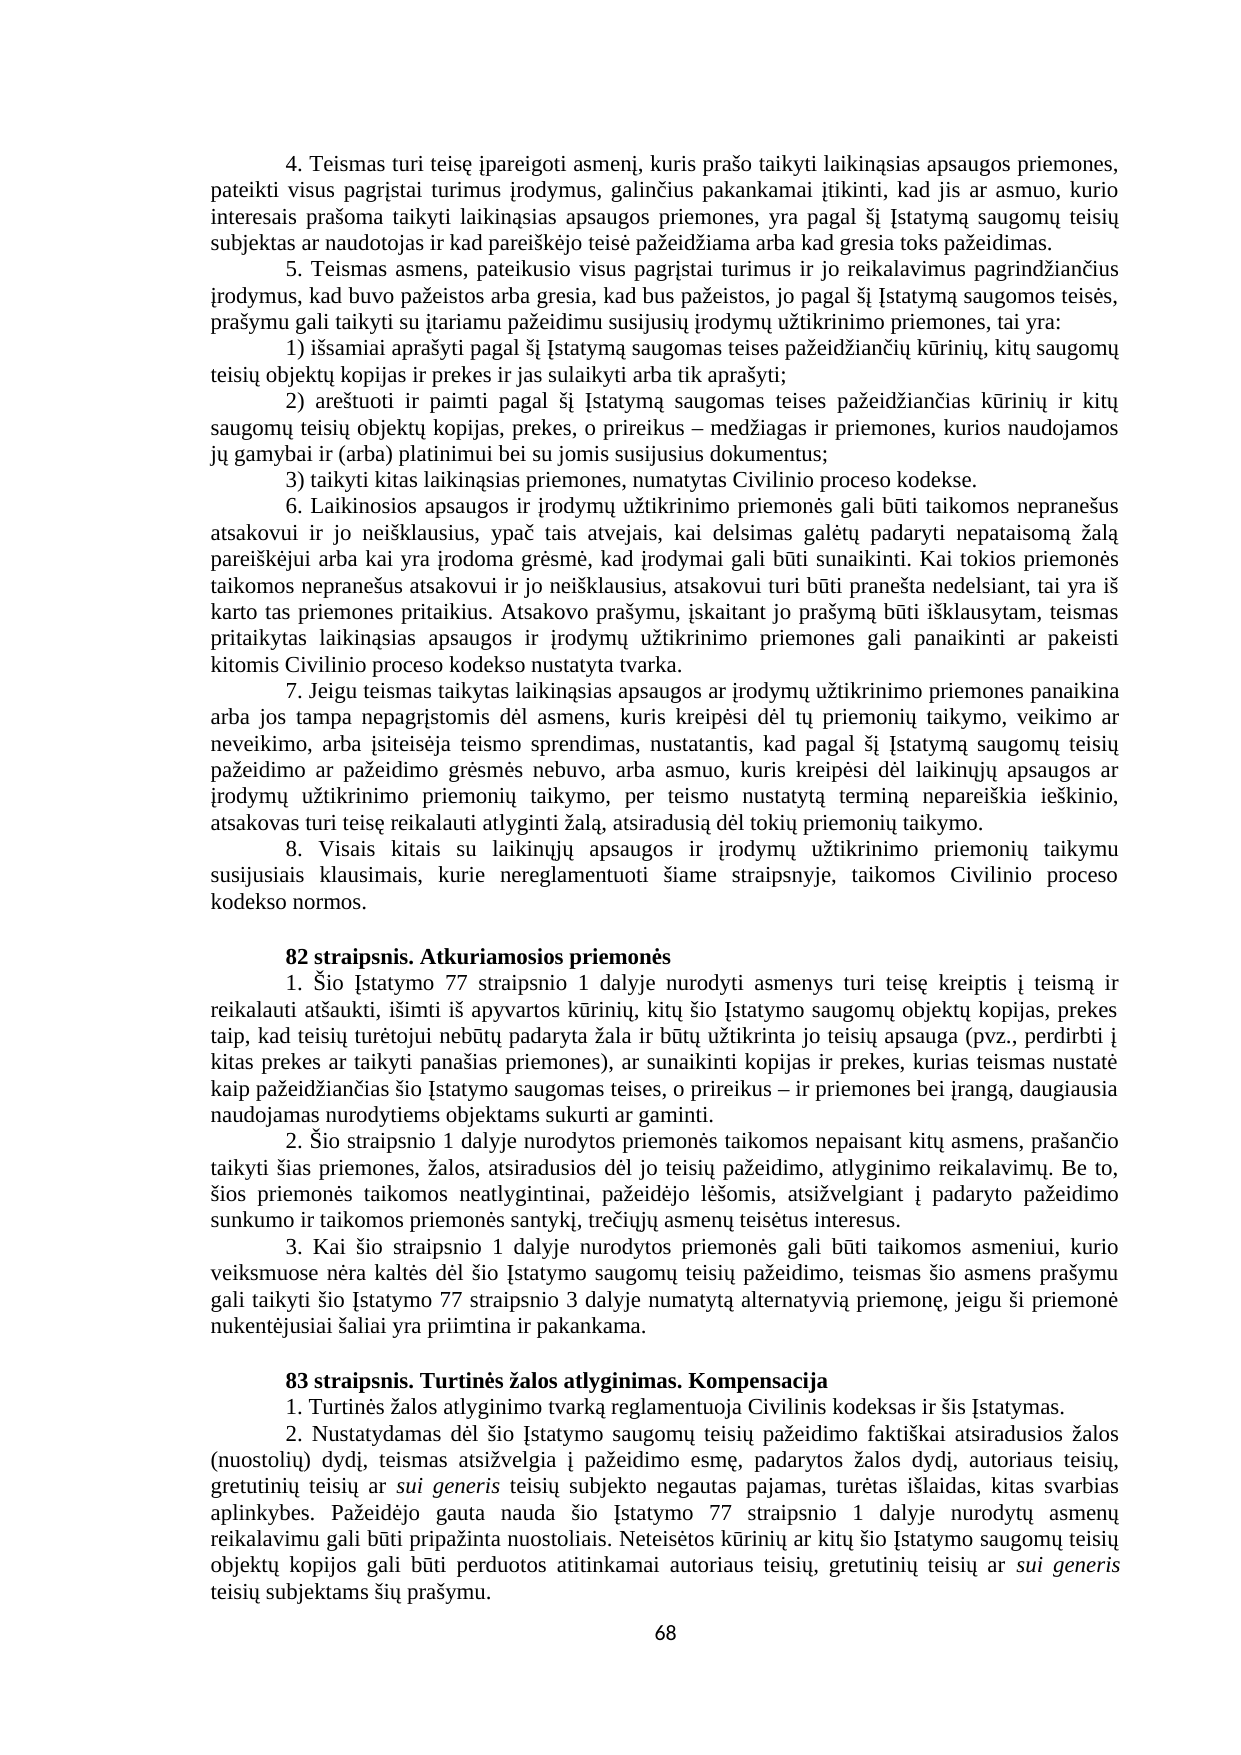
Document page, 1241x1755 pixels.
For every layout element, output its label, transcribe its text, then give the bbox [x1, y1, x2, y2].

text 1) išsamiai aprašyti pagal šį Įstatymą saugomas teises pažeidžiančių kūrinių, kitų saugomų teisių objektų kopijas ir prekes ir jas sulaikyti arba tik aprašyti; [210, 334, 1120, 387]
text 3. Kai šio straipsnio 1 dalyje nurodytos priemonės gali būti taikomos asmeniui, kurio veiksmuose nėra kaltės dėl šio Įstatymo saugomų teisių pažeidimo, teismas šio asmens prašymu gali taikyti šio Įstatymo 77 straipsnio 3 dalyje numatytą alternatyvią priemonę, jeigu ši priemonė nukentėjusiai šaliai yra priimtina ir pakankama. [210, 1233, 1120, 1338]
text 5. Teismas asmens, pateikusio visus pagrįstai turimus ir jo reikalavimus pagrindžiančius įrodymus, kad buvo pažeistos arba gresia, kad bus pažeistos, jo pagal šį Įstatymą saugomos teisės, prašymu gali taikyti su įtariamu pažeidimu susijusių įrodymų užtikrinimo priemones, tai yra: [210, 255, 1120, 334]
text 1. Šio Įstatymo 77 straipsnio 1 dalyje nurodyti asmenys turi teisę kreiptis į teismą ir reikalauti atšaukti, išimti iš apyvartos kūrinių, kitų šio Įstatymo saugomų objektų kopijas, prekes taip, kad teisių turėtojui nebūtų padaryta žala ir būtų užtikrinta jo teisių apsauga (pvz., perdirbti į kitas prekes ar taikyti panašias priemones), ar sunaikinti kopijas ir prekes, kurias teismas nustatė kaip pažeidžiančias šio Įstatymo saugomas teises, o prireikus – ir priemones bei įrangą, daugiausia naudojamas nurodytiems objektams sukurti ar gaminti. [210, 969, 1119, 1127]
text 6. Laikinosios apsaugos ir įrodymų užtikrinimo priemonės gali būti taikomos nepranešus atsakovui ir jo neišklausius, ypač tais atvejais, kai delsimas galėtų padaryti nepataisomą žalą pareiškėjui arba kai yra įrodoma grėsmė, kad įrodymai gali būti sunaikinti. Kai tokios priemonės taikomos nepranešus atsakovui ir jo neišklausius, atsakovui turi būti pranešta nedelsiant, tai yra iš karto tas priemones pritaikius. Atsakovo prašymu, įskaitant jo prašymą būti išklausytam, teismas pritaikytas laikinąsias apsaugos ir įrodymų užtikrinimo priemones gali panaikinti ar pakeisti kitomis Civilinio proceso kodekso nustatyta tvarka. [210, 493, 1120, 677]
text 83 straipsnis. Turtinės žalos atlyginimas. Kompensacija [210, 1367, 1120, 1393]
text 2. Šio straipsnio 1 dalyje nurodytos priemonės taikomos nepaisant kitų asmens, prašančio taikyti šias priemones, žalos, atsiradusios dėl jo teisių pažeidimo, atlyginimo reikalavimų. Be to, šios priemonės taikomos neatlygintinai, pažeidėjo lėšomis, atsižvelgiant į padaryto pažeidimo sunkumo ir taikomos priemonės santykį, trečiųjų asmenų teisėtus interesus. [210, 1127, 1120, 1233]
text 2. Nustatydamas dėl šio Įstatymo saugomų teisių pažeidimo faktiškai atsiradusios žalos (nuostolių) dydį, teismas atsižvelgia į pažeidimo esmę, padarytos žalos dydį, autoriaus teisių, gretutinių teisių ar sui generis teisių subjekto negautas pajamas, turėtas išlaidas, kitas svarbias aplinkybes. Pažeidėjo gauta nauda šio Įstatymo 77 straipsnio 1 dalyje nurodytų asmenų reikalavimu gali būti pripažinta nuostoliais. Neteisėtos kūrinių ar kitų šio Įstatymo saugomų teisių objektų kopijos gali būti perduotos atitinkamai autoriaus teisių, gretutinių teisių ar sui generis teisių subjektams šių prašymu. [210, 1420, 1120, 1604]
text 82 straipsnis. Atkuriamosios priemonės [210, 943, 1119, 969]
text 2) areštuoti ir paimti pagal šį Įstatymą saugomas teises pažeidžiančias kūrinių ir kitų saugomų teisių objektų kopijas, prekes, o prireikus – medžiagas ir priemones, kurios naudojamos jų gamybai ir (arba) platinimui bei su jomis susijusius dokumentus; [210, 387, 1120, 466]
text 4. Teismas turi teisę įpareigoti asmenį, kuris prašo taikyti laikinąsias apsaugos priemones, pateikti visus pagrįstai turimus įrodymus, galinčius pakankamai įtikinti, kad jis ar asmuo, kurio interesais prašoma taikyti laikinąsias apsaugos priemones, yra pagal šį Įstatymą saugomų teisių subjektas ar naudotojas ir kad pareiškėjo teisė pažeidžiama arba kad gresia toks pažeidimas. [210, 150, 1120, 255]
text 7. Jeigu teismas taikytas laikinąsias apsaugos ar įrodymų užtikrinimo priemones panaikina arba jos tampa nepagrįstomis dėl asmens, kuris kreipėsi dėl tų priemonių taikymo, veikimo ar neveikimo, arba įsiteisėja teismo sprendimas, nustatantis, kad pagal šį Įstatymą saugomų teisių pažeidimo ar pažeidimo grėsmės nebuvo, arba asmuo, kuris kreipėsi dėl laikinųjų apsaugos ar įrodymų užtikrinimo priemonių taikymo, per teismo nustatytą terminą nepareiškia ieškinio, atsakovas turi teisę reikalauti atlyginti žalą, atsiradusią dėl tokių priemonių taikymo. [210, 677, 1120, 835]
text 1. Turtinės žalos atlyginimo tvarką reglamentuoja Civilinis kodeksas ir šis Įstatymas. [210, 1393, 1120, 1420]
text 3) taikyti kitas laikinąsias priemones, numatytas Civilinio proceso kodekse. [210, 466, 1120, 493]
text 8. Visais kitais su laikinųjų apsaugos ir įrodymų užtikrinimo priemonių taikymu susijusiais klausimais, kurie nereglamentuoti šiame straipsnyje, taikomos Civilinio proceso kodekso normos. [210, 835, 1119, 914]
